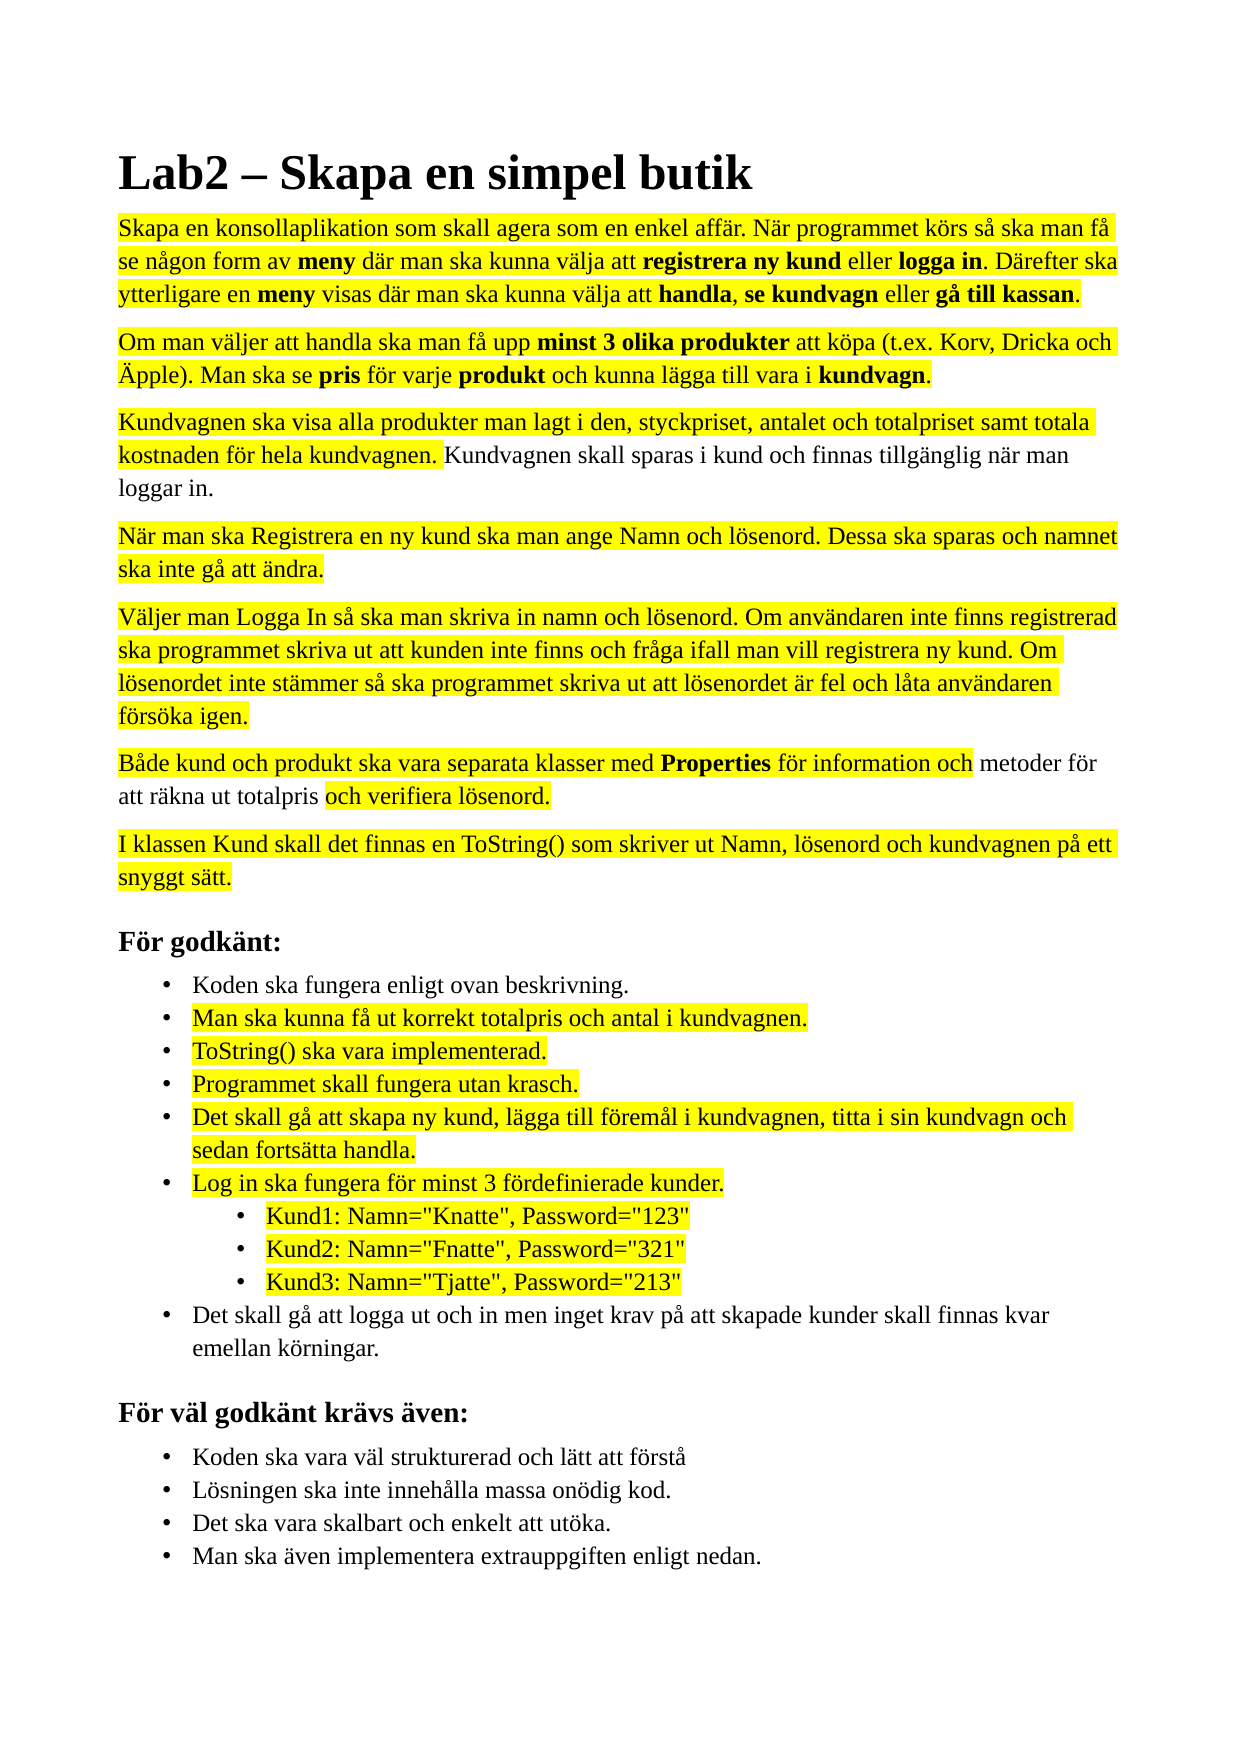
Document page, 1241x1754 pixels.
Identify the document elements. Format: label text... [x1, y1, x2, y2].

text Skapa en konsollaplikation som skall agera som en enkel affär. När programmet körs så ska man få se någon form av meny där man ska kunna välja att registrera ny kund eller logga in. Därefter ska ytterligare en meny visas där man ska kunna välja att handla, se kundvagn eller gå till kassan. [118, 213, 1122, 308]
list Programmet skall fungera utan krasch. [162, 1069, 1122, 1098]
text I klassen Kund skall det finnas en ToString() som skriver ut Namn, lösenord och kundvagnen på ett snyggt sätt. [118, 829, 1122, 891]
text Både kund och produkt ska vara separata klasser med Properties för information och metoder för att räkna ut totalpris och verifiera lösenord. [118, 748, 1122, 810]
text Om man väljer att handla ska man få upp minst 3 olika produkter att köpa (t.ex. Korv, Dricka och Äpple). Man ska se pris för varje produkt och kunna lägga till vara i kundvagn. [118, 327, 1122, 388]
text Kundvagnen ska visa alla produkter man lagt i den, styckpriset, antalet och totalpriset samt totala kostnaden för hela kundvagnen. Kundvagnen skall sparas i kund och finnas tillgänglig när man loggar in. [118, 407, 1122, 502]
list Det skall gå att logga ut och in men inget krav på att skapade kunder skall finnas kvar emellan körningar. [162, 1300, 1122, 1362]
list Man ska kunna få ut korrekt totalpris och antal i kundvagnen. [162, 1003, 1122, 1032]
list ToString() ska vara implementerad. [162, 1036, 1122, 1065]
list Log in ska fungera för minst 3 fördefinierade kunder. [162, 1168, 1122, 1197]
list Kund1: Namn="Knatte", Password="123" [236, 1201, 1122, 1230]
list Det skall gå att skapa ny kund, lägga till föremål i kundvagnen, titta i sin kundvagn och sedan fortsätta handla. [162, 1102, 1122, 1164]
list Man ska även implementera extrauppgiften enligt nedan. [162, 1541, 1122, 1569]
subtitle Lab2 – Skapa en simpel butik [118, 143, 1122, 201]
list Koden ska fungera enligt ovan beskrivning. [162, 970, 1122, 999]
list Kund2: Namn="Fnatte", Password="321" [236, 1234, 1122, 1263]
list Kund3: Namn="Tjatte", Password="213" [236, 1267, 1122, 1296]
list Lösningen ska inte innehålla massa onödig kod. [162, 1475, 1122, 1503]
text När man ska Registrera en ny kund ska man ange Namn och lösenord. Dessa ska sparas och namnet ska inte gå att ändra. [118, 521, 1122, 583]
text Väljer man Logga In så ska man skriva in namn och lösenord. Om användaren inte finns registrerad ska programmet skriva ut att kunden inte finns och fråga ifall man vill registrera ny kund. Om lösenordet inte stämmer så ska programmet skriva ut att lösenordet är fel och låta användaren försöka igen. [118, 602, 1122, 729]
subtitle För väl godkänt krävs även: [118, 1396, 1122, 1429]
subtitle För godkänt: [118, 924, 1122, 958]
list Koden ska vara väl strukturerad och lätt att förstå [162, 1442, 1122, 1470]
list Det ska vara skalbart och enkelt att utöka. [162, 1508, 1122, 1536]
